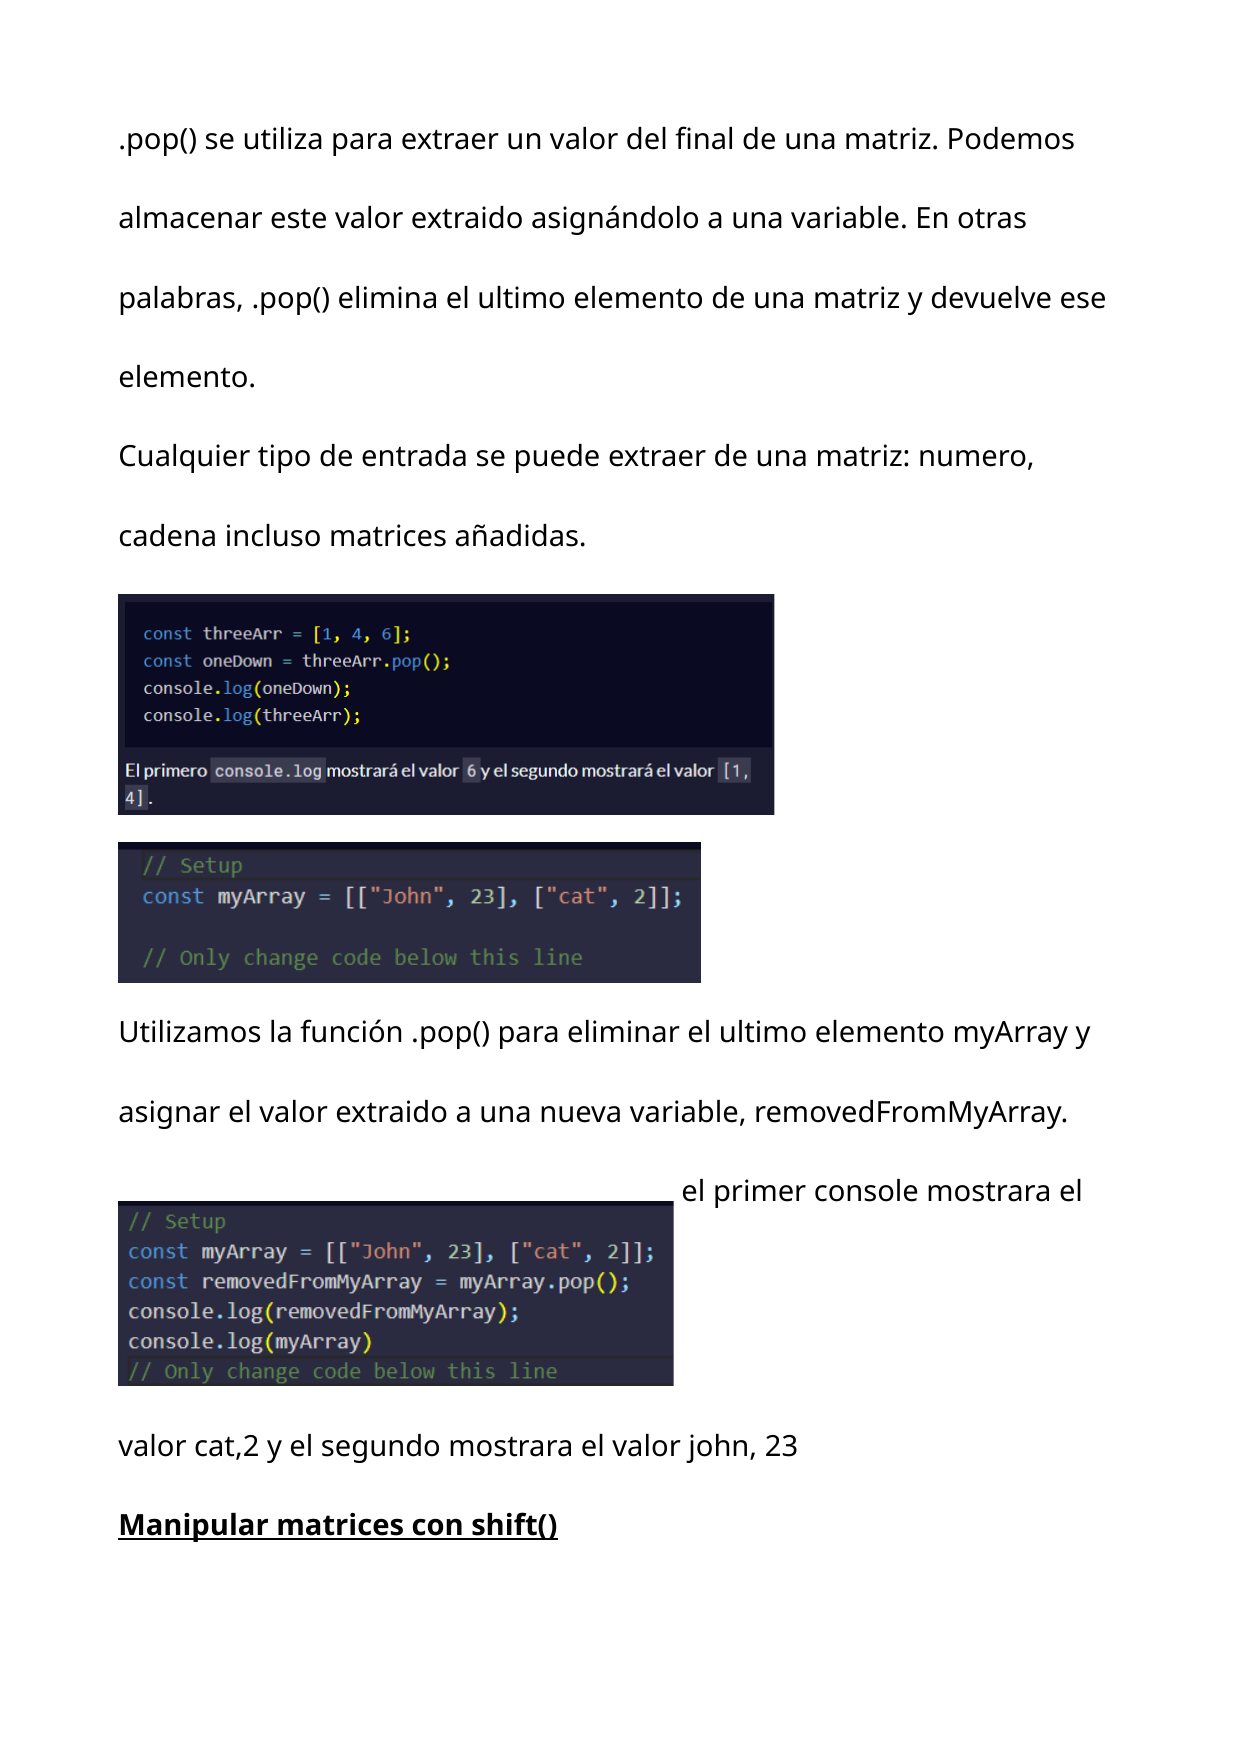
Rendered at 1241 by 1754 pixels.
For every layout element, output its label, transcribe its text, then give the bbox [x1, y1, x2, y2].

text el primer console mostrara el valor cat,2 y el segundo mostrara el valor john, 23 [118, 1170, 1122, 1464]
text .pop() se utiliza para extraer un valor del final de una matriz. Podemos almacenar este valor extraido asignándolo a una variable. En otras palabras, .pop() elimina el ultimo elemento de una matriz y devuelve ese elemento. [118, 118, 1122, 396]
text Cualquier tipo de entrada se puede extraer de una matriz: numero, cadena incluso matrices añadidas. [118, 436, 1122, 555]
text Utilizamos la función .pop() para eliminar el ultimo elemento myArray y asignar el valor extraido a una nueva variable, removedFromMyArray. [118, 1012, 1122, 1131]
text Manipular matrices con shift() [118, 1504, 1122, 1544]
